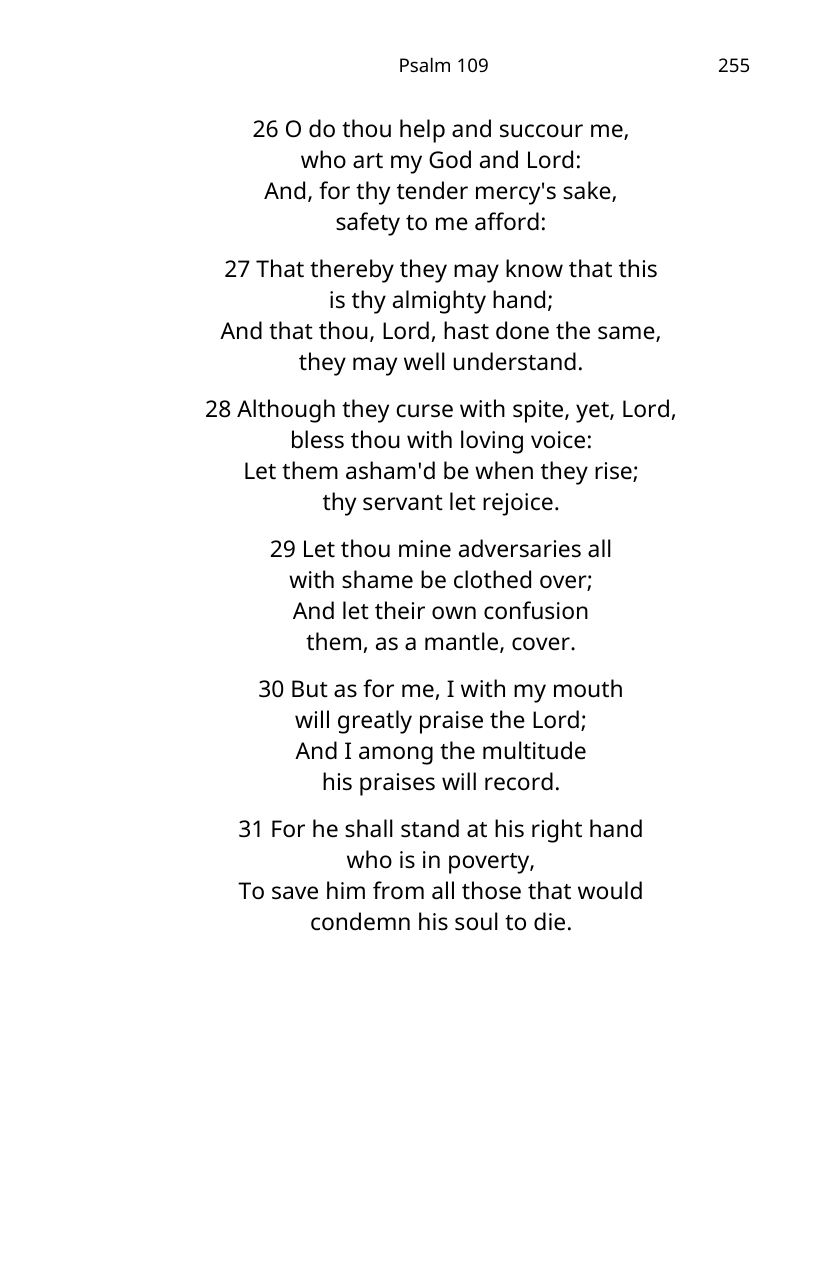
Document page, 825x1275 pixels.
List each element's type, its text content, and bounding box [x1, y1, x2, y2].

text 29 Let thou mine adversaries all with shame be clothed over; And let their own confusion them, as a mantle, cover. [132, 532, 750, 657]
text 30 But as for me, I with my mouth will greatly praise the Lord; And I among the multitude his praises will record. [132, 672, 750, 797]
text 26 O do thou help and succour me, who art my God and Lord: And, for thy tender mercy's sake, safety to me afford: [132, 112, 750, 237]
text 27 That thereby they may know that this is thy almighty hand; And that thou, Lord, hast done the same, they may well understand. [132, 252, 750, 377]
text 28 Although they curse with spite, yet, Lord, bless thou with loving voice: Let them asham'd be when they rise; thy servant let rejoice. [132, 392, 750, 517]
text 31 For he shall stand at his right hand who is in poverty, To save him from all those that would condemn his soul to die. [132, 812, 750, 937]
